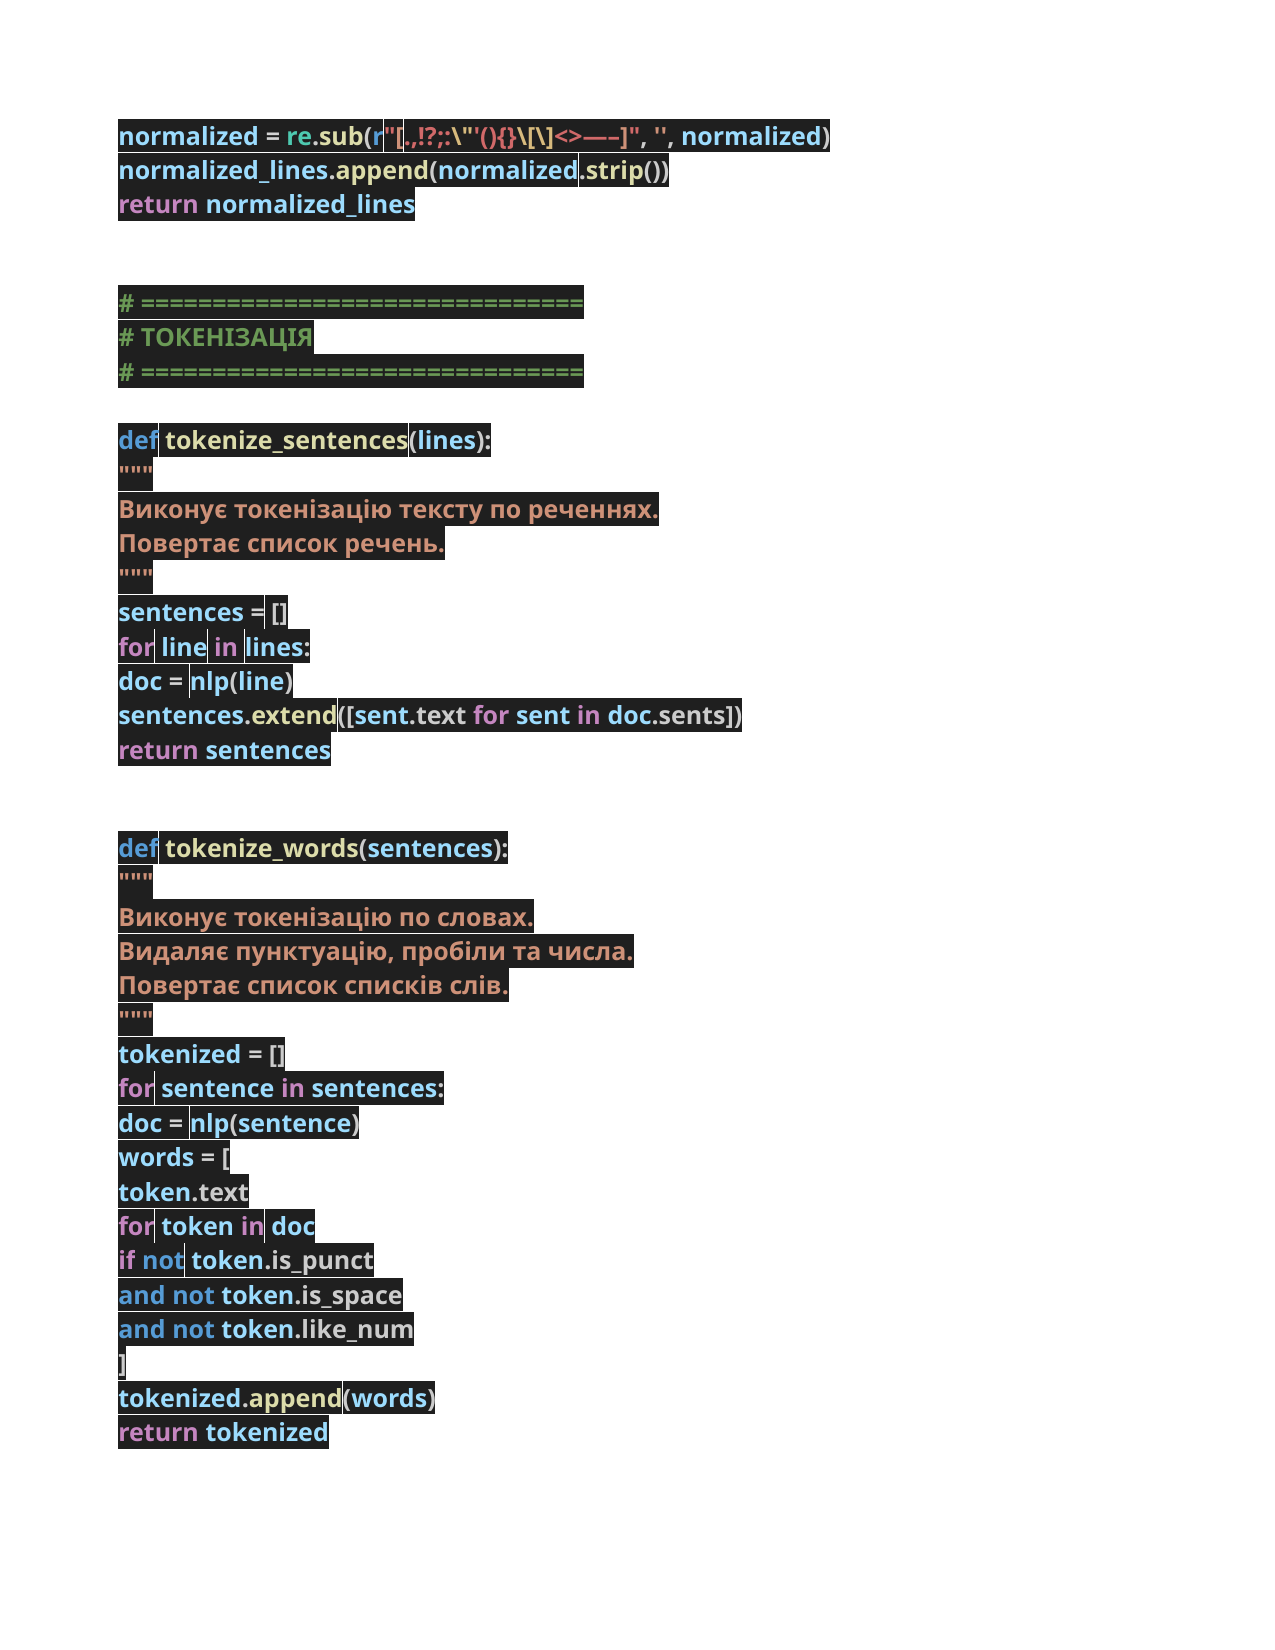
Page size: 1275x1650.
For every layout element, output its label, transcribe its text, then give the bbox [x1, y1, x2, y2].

text """ [118, 560, 1157, 594]
text and not token.is_space [118, 1277, 1157, 1311]
text return normalized_lines [118, 187, 1157, 221]
text tokenized = [] [118, 1036, 1157, 1071]
text """ [118, 864, 1157, 899]
text for sentence in sentences: [118, 1071, 1157, 1105]
text doc = nlp(line) [118, 663, 1157, 698]
text def tokenize_sentences(lines): [118, 423, 1157, 457]
text normalized = re.sub(r"[.,!?;:\"'(){}\[\]<>—–]", '', normalized) [118, 118, 1157, 152]
text tokenized.append(words) [118, 1380, 1157, 1414]
text for line in lines: [118, 629, 1157, 663]
text and not token.like_num [118, 1311, 1157, 1346]
text sentences.extend([sent.text for sent in doc.sents]) [118, 698, 1157, 732]
text """ [118, 1002, 1157, 1036]
text Повертає список списків слів. [118, 968, 1157, 1002]
text token.text [118, 1174, 1157, 1208]
text normalized_lines.append(normalized.strip()) [118, 152, 1157, 187]
text return tokenized [118, 1414, 1157, 1449]
text """ [118, 457, 1157, 491]
text ] [118, 1346, 1157, 1380]
text for token in doc [118, 1208, 1157, 1243]
text words = [ [118, 1139, 1157, 1174]
text Видаляє пунктуацію, пробіли та числа. [118, 933, 1157, 968]
text sentences = [] [118, 594, 1157, 629]
text doc = nlp(sentence) [118, 1105, 1157, 1139]
text if not token.is_punct [118, 1243, 1157, 1277]
text # =============================== [118, 354, 1157, 388]
text Виконує токенізацію по словах. [118, 899, 1157, 933]
text return sentences [118, 732, 1157, 766]
text Повертає список речень. [118, 526, 1157, 560]
text # =============================== [118, 285, 1157, 319]
text def tokenize_words(sentences): [118, 830, 1157, 864]
text Виконує токенізацію тексту по реченнях. [118, 491, 1157, 526]
text # ТОКЕНІЗАЦІЯ [118, 319, 1157, 354]
